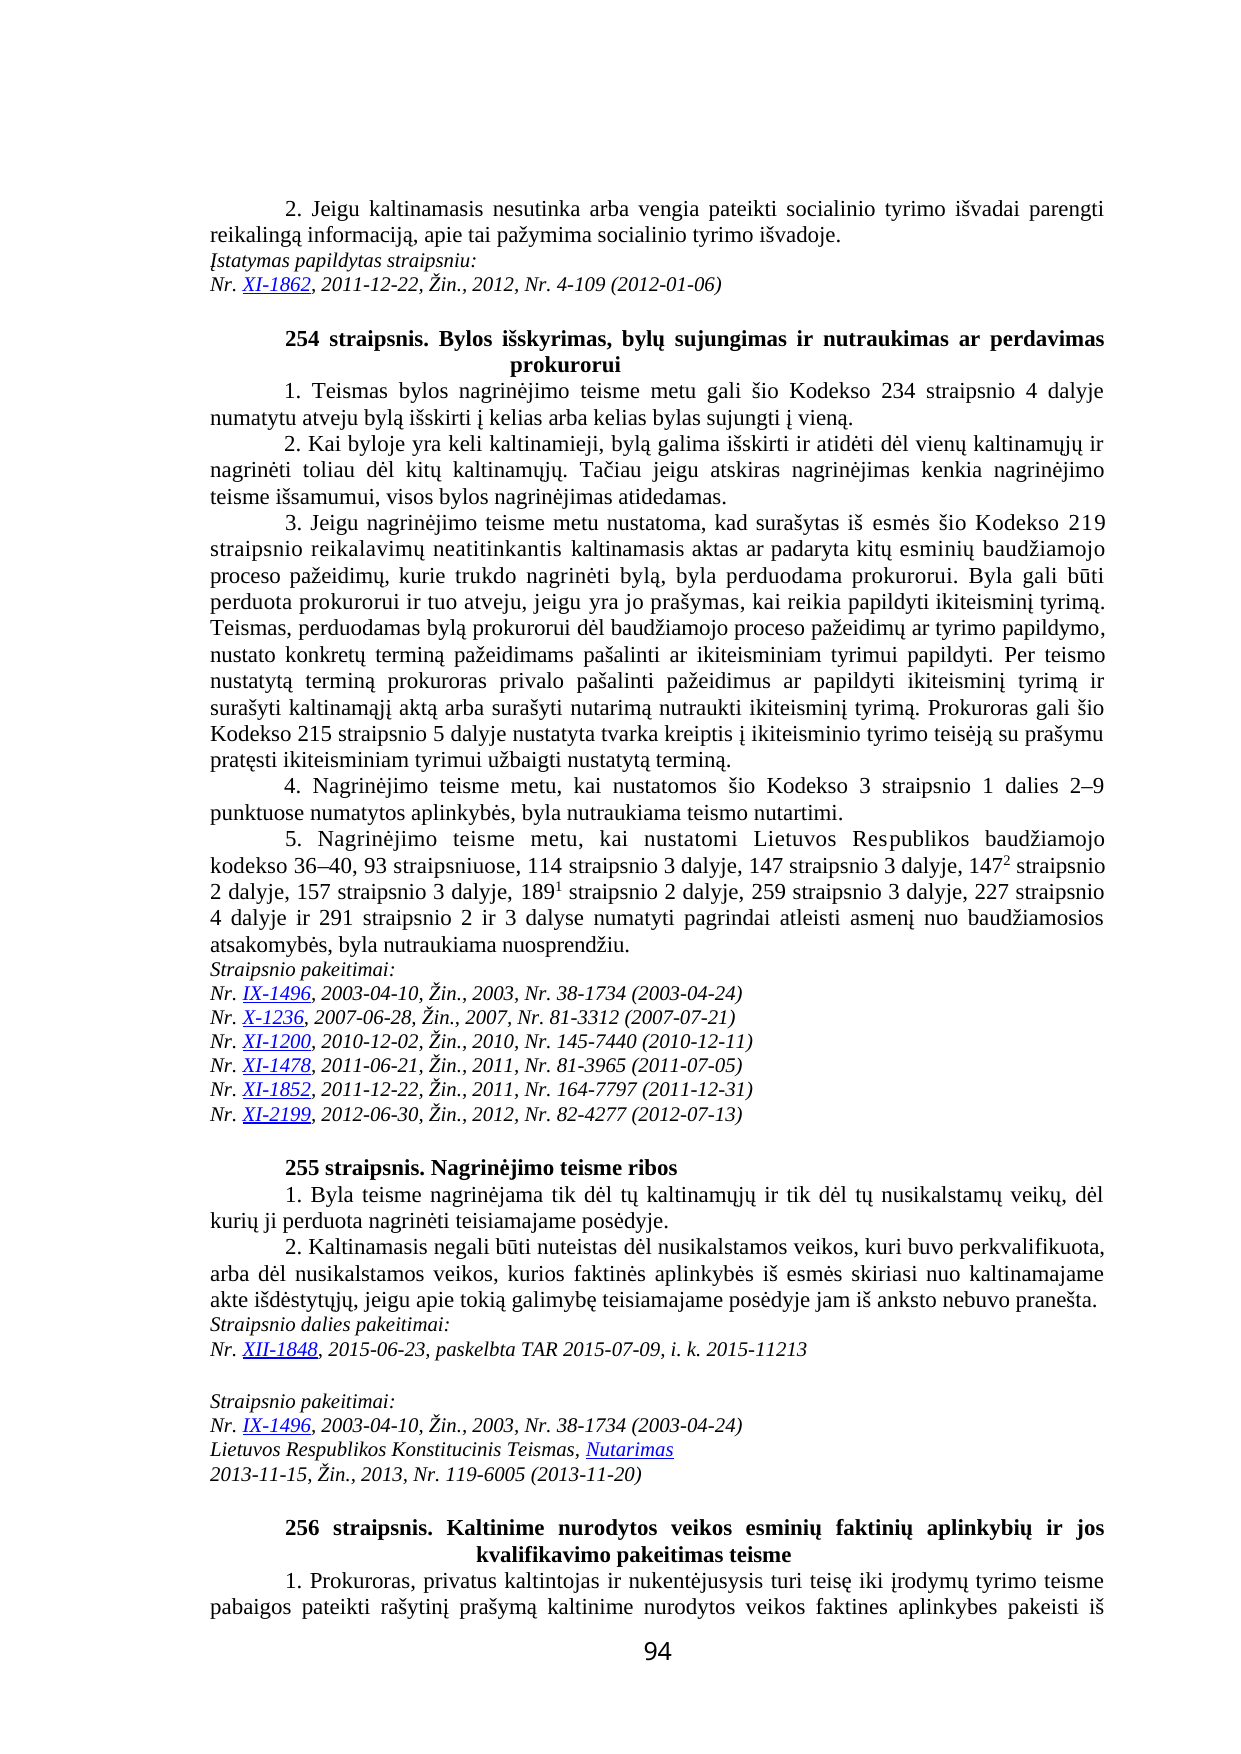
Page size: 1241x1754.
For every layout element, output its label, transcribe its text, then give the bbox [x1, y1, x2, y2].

text Lietuvos Respublikos Konstitucinis Teismas, Nutarimas [210, 1437, 1106, 1461]
text Nr. IX-1496, 2003-04-10, Žin., 2003, Nr. 38-1734 (2003-04-24) [210, 981, 1106, 1005]
text Nr. XI-1200, 2010-12-02, Žin., 2010, Nr. 145-7440 (2010-12-11) [210, 1029, 1106, 1053]
text Straipsnio pakeitimai: [210, 1389, 1106, 1413]
text 255 straipsnis. Nagrinėjimo teisme ribos [210, 1154, 1106, 1181]
text 5. Nagrinėjimo teisme metu, kai nustatomi Lietuvos Respublikos baudžiamojo kodekso 36–40, 93 straipsniuose, 114 straipsnio 3 dalyje, 147 straipsnio 3 dalyje, 1472 straipsnio 2 dalyje, 157 straipsnio 3 dalyje, 1891 straipsnio 2 dalyje, 259 straipsnio 3 dalyje, 227 straipsnio 4 dalyje ir 291 straipsnio 2 ir 3 dalyse numatyti pagrindai atleisti asmenį nuo baudžiamosios atsakomybės, byla nutraukiama nuosprendžiu. [210, 825, 1106, 957]
text 2. Kai byloje yra keli kaltinamieji, bylą galima išskirti ir atidėti dėl vienų kaltinamųjų ir nagrinėti toliau dėl kitų kaltinamųjų. Tačiau jeigu atskiras nagrinėjimas kenkia nagrinėjimo teisme išsamumui, visos bylos nagrinėjimas atidedamas. [210, 430, 1106, 509]
text Nr. IX-1496, 2003-04-10, Žin., 2003, Nr. 38-1734 (2003-04-24) [210, 1413, 1106, 1437]
text Nr. XI-1478, 2011-06-21, Žin., 2011, Nr. 81-3965 (2011-07-05) [210, 1053, 1106, 1077]
text 256 straipsnis. Kaltinime nurodytos veikos esminių faktinių aplinkybių ir jos kvalifikavimo pakeitimas teisme [285, 1514, 1106, 1567]
text 3. Jeigu nagrinėjimo teisme metu nustatoma, kad surašytas iš esmės šio Kodekso 219 straipsnio reikalavimų neatitinkantis kaltinamasis aktas ar padaryta kitų esminių baudžiamojo proceso pažeidimų, kurie trukdo nagrinėti bylą, byla perduodama prokurorui. Byla gali būti perduota prokurorui ir tuo atveju, jeigu yra jo prašymas, kai reikia papildyti ikiteisminį tyrimą. Teismas, perduodamas bylą prokurorui dėl baudžiamojo proceso pažeidimų ar tyrimo papildymo, nustato konkretų terminą pažeidimams pašalinti ar ikiteisminiam tyrimui papildyti. Per teismo nustatytą terminą prokuroras privalo pašalinti pažeidimus ar papildyti ikiteisminį tyrimą ir surašyti kaltinamąjį aktą arba surašyti nutarimą nutraukti ikiteisminį tyrimą. Prokuroras gali šio Kodekso 215 straipsnio 5 dalyje nustatyta tvarka kreiptis į ikiteisminio tyrimo teisėją su prašymu pratęsti ikiteisminiam tyrimui užbaigti nustatytą terminą. [210, 509, 1106, 773]
text Straipsnio dalies pakeitimai: [210, 1312, 1106, 1336]
text 2. Jeigu kaltinamasis nesutinka arba vengia pateikti socialinio tyrimo išvadai parengti reikalingą informaciją, apie tai pažymima socialinio tyrimo išvadoje. [210, 195, 1106, 248]
text Nr. X-1236, 2007-06-28, Žin., 2007, Nr. 81-3312 (2007-07-21) [210, 1005, 1106, 1029]
text 1. Byla teisme nagrinėjama tik dėl tų kaltinamųjų ir tik dėl tų nusikalstamų veikų, dėl kurių ji perduota nagrinėti teisiamajame posėdyje. [210, 1181, 1106, 1233]
text Nr. XII-1848, 2015-06-23, paskelbta TAR 2015-07-09, i. k. 2015-11213 [210, 1336, 1106, 1361]
text Įstatymas papildytas straipsniu: [210, 248, 1106, 272]
text 2. Kaltinamasis negali būti nuteistas dėl nusikalstamos veikos, kuri buvo perkvalifikuota, arba dėl nusikalstamos veikos, kurios faktinės aplinkybės iš esmės skiriasi nuo kaltinamajame akte išdėstytųjų, jeigu apie tokią galimybę teisiamajame posėdyje jam iš anksto nebuvo pranešta. [210, 1233, 1106, 1312]
text Nr. XI-2199, 2012-06-30, Žin., 2012, Nr. 82-4277 (2012-07-13) [210, 1101, 1106, 1126]
text Nr. XI-1852, 2011-12-22, Žin., 2011, Nr. 164-7797 (2011-12-31) [210, 1077, 1106, 1101]
text Nr. XI-1862, 2011-12-22, Žin., 2012, Nr. 4-109 (2012-01-06) [210, 272, 1106, 296]
text 254 straipsnis. Bylos išskyrimas, bylų sujungimas ir nutraukimas ar perdavimas prokurorui [285, 324, 1106, 377]
text 2013-11-15, Žin., 2013, Nr. 119-6005 (2013-11-20) [210, 1461, 1106, 1486]
text 1. Teismas bylos nagrinėjimo teisme metu gali šio Kodekso 234 straipsnio 4 dalyje numatytu atveju bylą išskirti į kelias arba kelias bylas sujungti į vieną. [210, 377, 1106, 430]
text Straipsnio pakeitimai: [210, 957, 1106, 981]
text 4. Nagrinėjimo teisme metu, kai nustatomos šio Kodekso 3 straipsnio 1 dalies 2–9 punktuose numatytos aplinkybės, byla nutraukiama teismo nutartimi. [210, 773, 1106, 825]
text 1. Prokuroras, privatus kaltintojas ir nukentėjusysis turi teisę iki įrodymų tyrimo teisme pabaigos pateikti rašytinį prašymą kaltinime nurodytos veikos faktines aplinkybes pakeisti iš [210, 1567, 1106, 1620]
